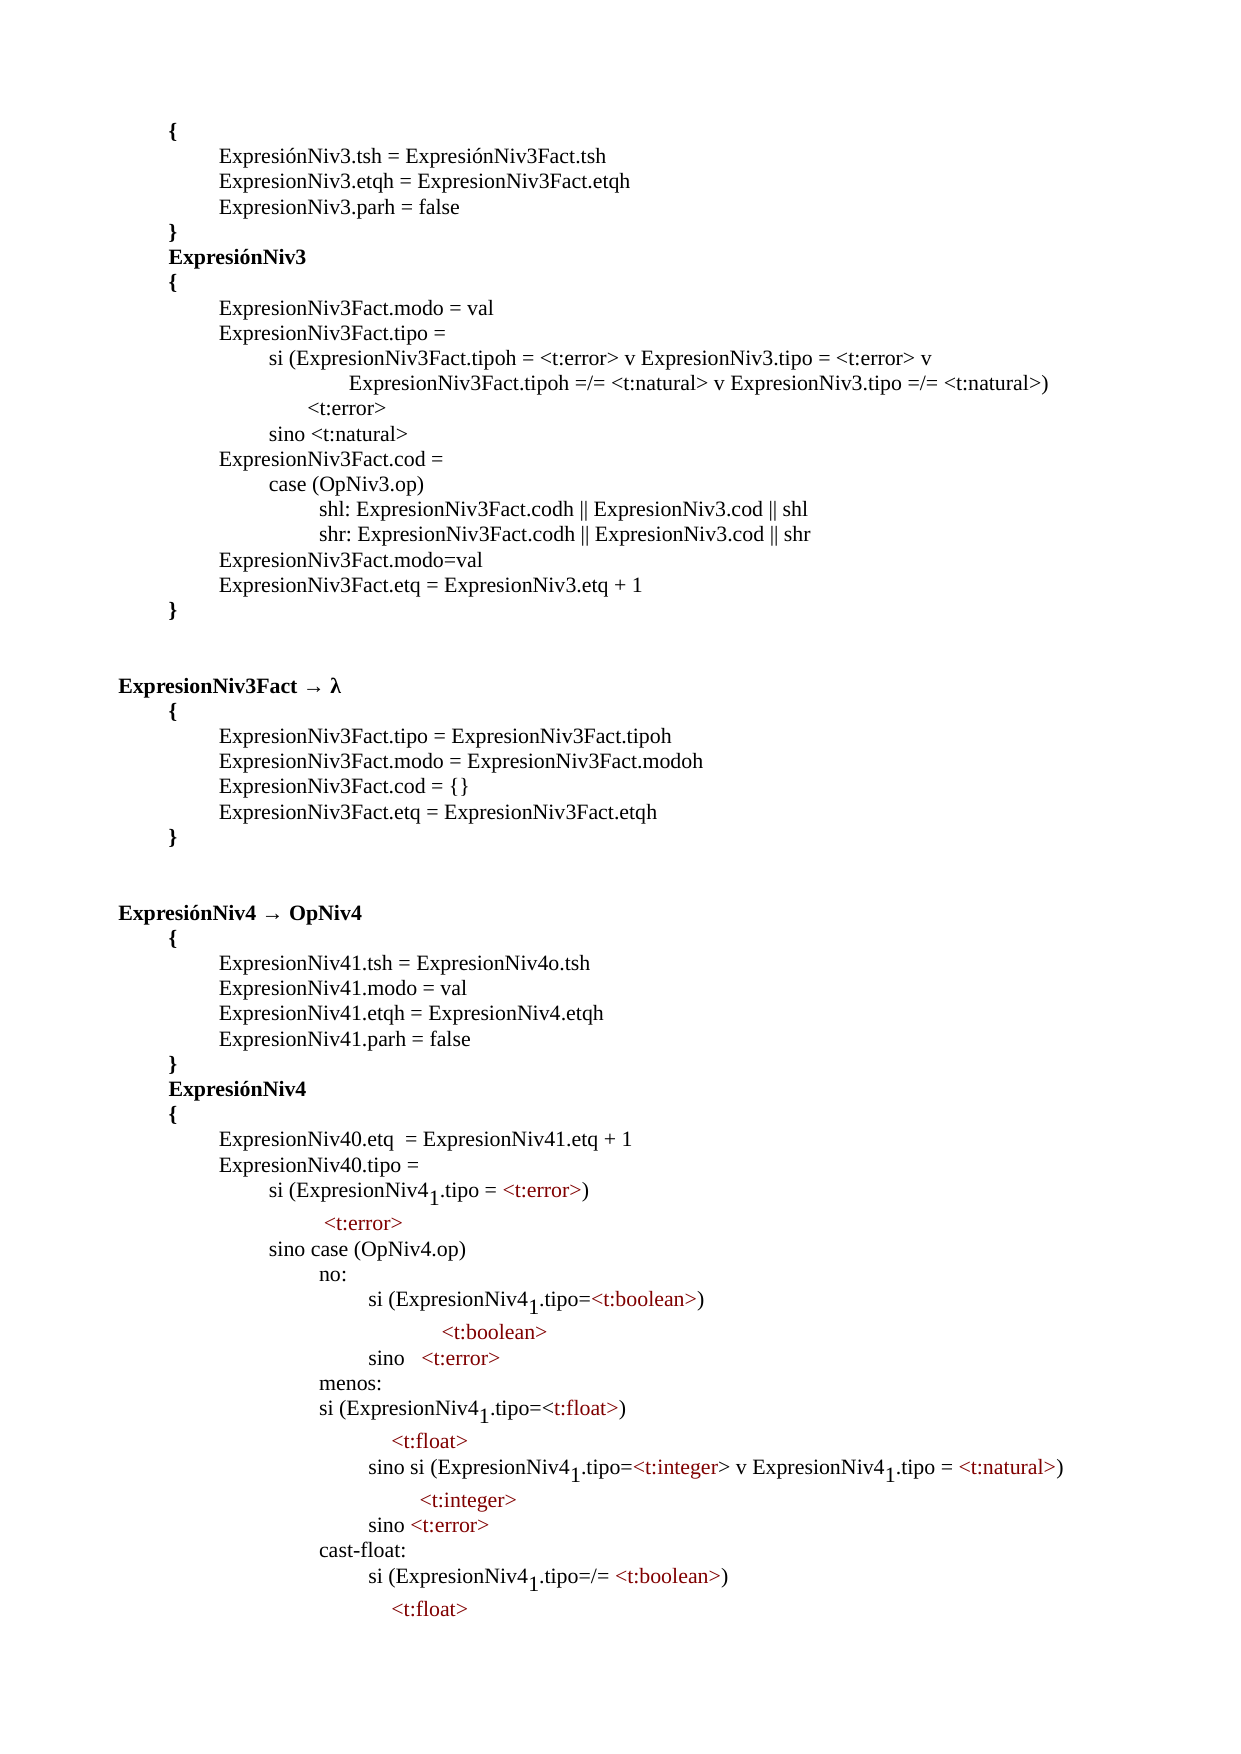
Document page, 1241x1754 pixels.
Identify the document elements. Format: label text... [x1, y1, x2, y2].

text ExpresionNiv41.tsh = ExpresionNiv4o.tsh [118, 950, 1122, 975]
text } [168, 824, 1122, 849]
text sino <t:natural> [168, 421, 1122, 446]
text } [168, 1051, 1122, 1076]
text ExpresionNiv3Fact.modo=val [118, 547, 1122, 572]
text ExpresionNiv40.etq = ExpresionNiv41.etq + 1 [168, 1126, 1122, 1152]
text cast-float: [118, 1537, 1122, 1563]
text sino <t:error> [118, 1344, 1122, 1370]
text shl: ExpresionNiv3Fact.codh || ExpresionNiv3.cod || shl [118, 496, 1122, 521]
text ExpresionNiv3Fact → λ [118, 673, 1122, 698]
text ExpresionNiv41.modo = val [118, 975, 1122, 1000]
text ExpresionNiv41.etqh = ExpresionNiv4.etqh [118, 1000, 1122, 1026]
text { [168, 269, 1122, 294]
text ExpresionNiv3Fact.tipoh =/= <t:natural> v ExpresionNiv3.tipo =/= <t:natural>) [168, 370, 1122, 395]
text { [168, 118, 1122, 143]
text ExpresionNiv3Fact.modo = val [168, 294, 1122, 320]
text si (ExpresionNiv41.tipo=<t:boolean>) [118, 1286, 1122, 1319]
text } [168, 219, 1122, 244]
text ExpresionNiv3.etqh = ExpresionNiv3Fact.etqh [118, 168, 1122, 194]
text si (ExpresionNiv41.tipo=/= <t:boolean>) [118, 1563, 1122, 1596]
text ExpresiónNiv4 [168, 1076, 1122, 1101]
text ExpresionNiv3Fact.cod = {} [118, 773, 1122, 799]
text sino case (OpNiv4.op) [118, 1236, 1122, 1261]
text sino <t:error> [118, 1512, 1122, 1537]
text <t:error> [118, 1210, 1122, 1236]
text <t:boolean> [118, 1319, 1122, 1344]
text { [168, 1101, 1122, 1126]
text { [168, 925, 1122, 950]
text ExpresionNiv3Fact.tipo = [168, 320, 1122, 345]
text <t:error> [168, 395, 1122, 421]
text shr: ExpresionNiv3Fact.codh || ExpresionNiv3.cod || shr [118, 521, 1122, 547]
text ExpresiónNiv4 → OpNiv4 [118, 899, 1122, 925]
text ExpresiónNiv3 [168, 244, 1122, 269]
text no: [118, 1261, 1122, 1286]
text <t:float> [118, 1428, 1122, 1454]
text ExpresiónNiv3.tsh = ExpresiónNiv3Fact.tsh [168, 143, 1122, 168]
text ExpresionNiv3Fact.etq = ExpresionNiv3Fact.etqh [168, 799, 1122, 824]
text si (ExpresionNiv41.tipo = <t:error>) [118, 1177, 1122, 1210]
text ExpresionNiv3Fact.etq = ExpresionNiv3.etq + 1 [168, 572, 1122, 597]
text case (OpNiv3.op) [118, 471, 1122, 496]
text ExpresionNiv3Fact.modo = ExpresionNiv3Fact.modoh [168, 748, 1122, 773]
text ExpresionNiv3Fact.cod = [118, 446, 1122, 471]
text si (ExpresionNiv41.tipo=<t:float>) [118, 1395, 1122, 1428]
text si (ExpresionNiv3Fact.tipoh = <t:error> v ExpresionNiv3.tipo = <t:error> v [168, 345, 1122, 370]
text menos: [118, 1370, 1122, 1395]
text <t:float> [118, 1596, 1122, 1621]
text <t:integer> [118, 1487, 1122, 1512]
text ExpresionNiv3Fact.tipo = ExpresionNiv3Fact.tipoh [168, 723, 1122, 748]
text ExpresionNiv41.parh = false [118, 1026, 1122, 1051]
text { [168, 698, 1122, 723]
text } [168, 597, 1122, 622]
text ExpresionNiv40.tipo = [118, 1152, 1122, 1177]
text ExpresionNiv3.parh = false [168, 194, 1122, 219]
text sino si (ExpresionNiv41.tipo=<t:integer> v ExpresionNiv41.tipo = <t:natural>) [118, 1454, 1122, 1487]
